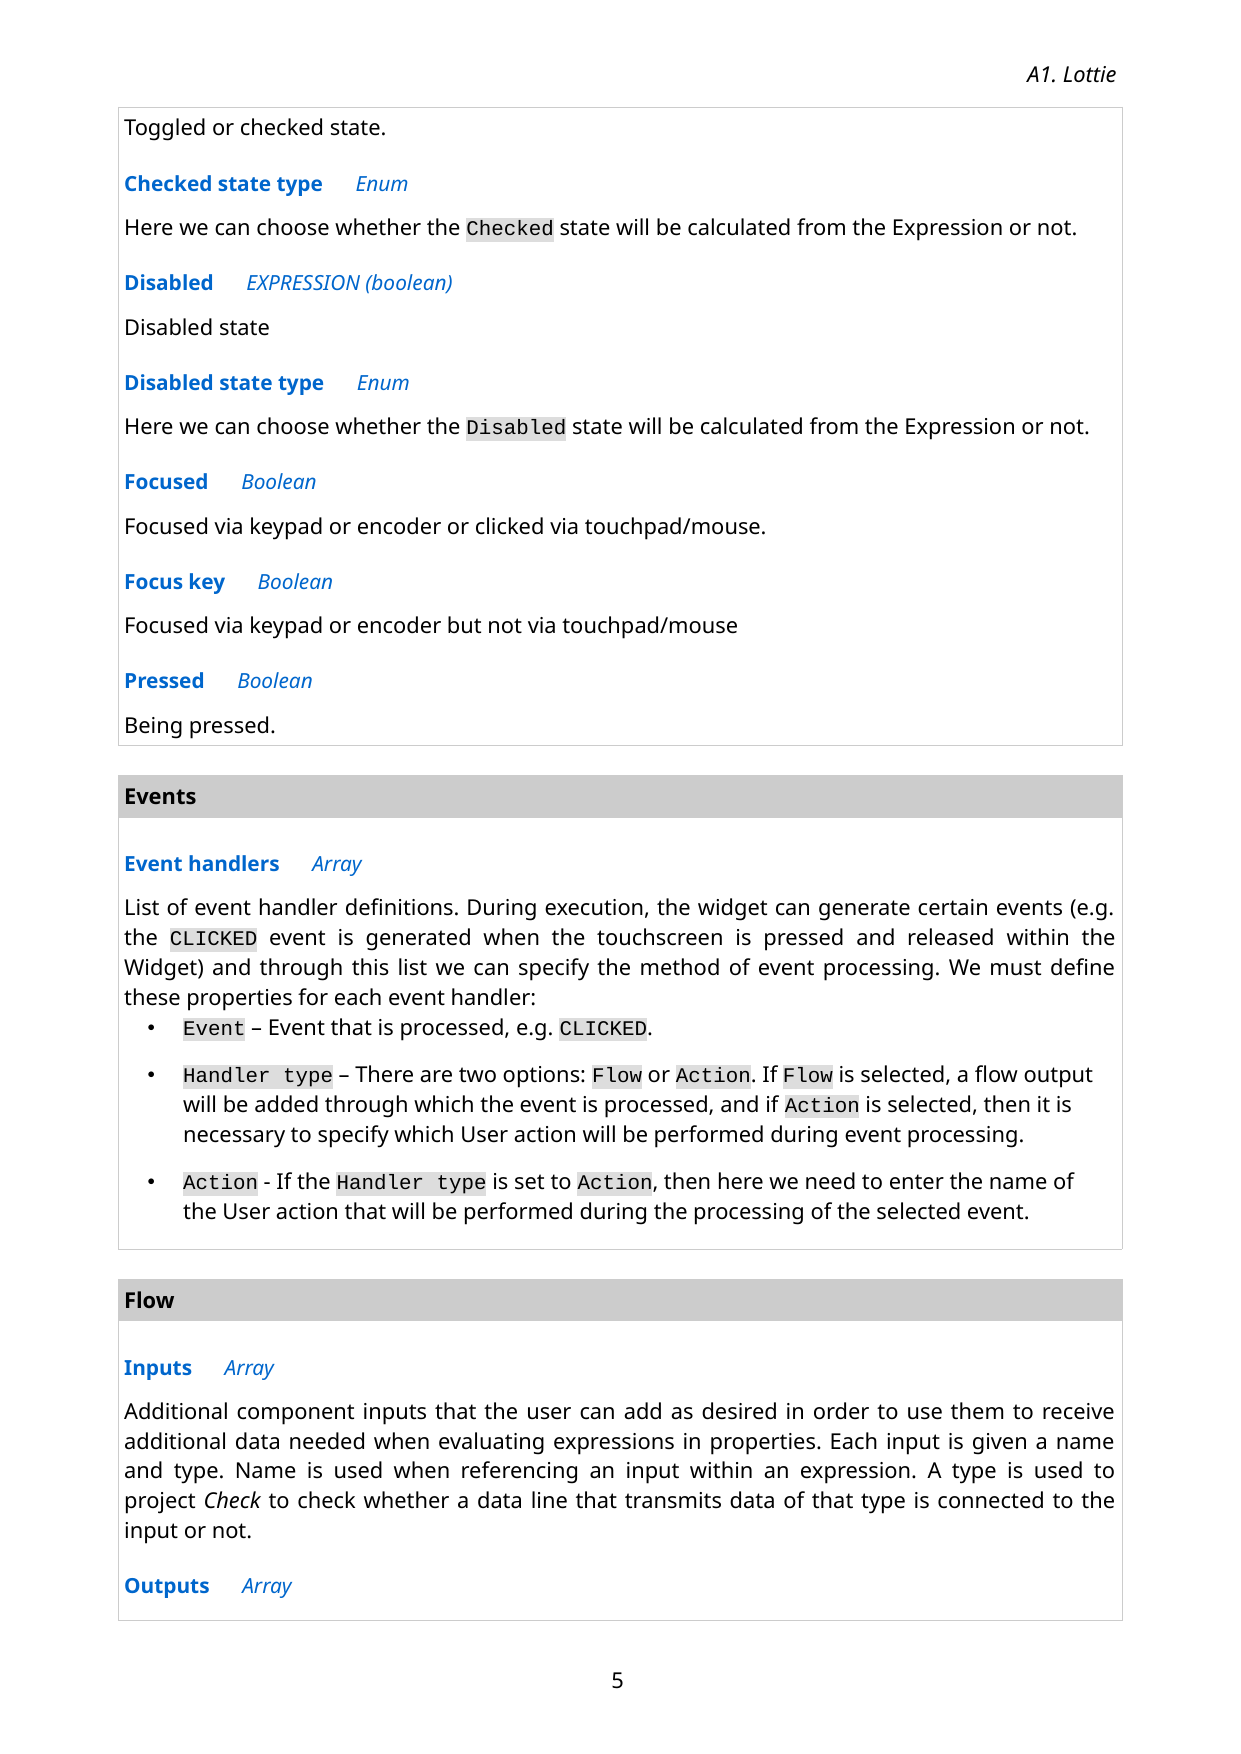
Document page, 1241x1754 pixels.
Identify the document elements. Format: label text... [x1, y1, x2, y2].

table_cell Toggled or checked state. Checked state type Enum Here we can choose whether the Checked state will be calculated from the Expression or not. Disabled EXPRESSION (boolean) Disabled state Disabled state type Enum Here we can choose whether the Disabled state will be calculated from the Expression or not. Focused Boolean Focused via keypad or encoder or clicked via touchpad/mouse. Focus key Boolean Focused via keypad or encoder but not via touchpad/mouse Pressed Boolean Being pressed. [119, 108, 1122, 745]
table_header Flow [119, 1280, 1122, 1320]
table_header Events [119, 776, 1122, 817]
table_cell Event handlers Array List of event handler definitions. During execution, the widget can generate certain events (e.g. the CLICKED event is generated when the touchscreen is pressed and released within the Widget) and through this list we can specify the method of event processing. We must define these properties for each event handler: Event – Event that is processed, e.g. CLICKED. Handler type – There are two options: Flow or Action. If Flow is selected, a flow output will be added through which the event is processed, and if Action is selected, then it is necessary to specify which User action will be performed during event processing. Action - If the Handler type is set to Action, then here we need to enter the name of the User action that will be performed during the processing of the selected event. [119, 818, 1122, 1249]
table_cell Inputs Array Additional component inputs that the user can add as desired in order to use them to receive additional data needed when evaluating expressions in properties. Each input is given a name and type. Name is used when referencing an input within an expression. A type is used to project Check to check whether a data line that transmits data of that type is connected to the input or not. Outputs Array [119, 1321, 1122, 1620]
